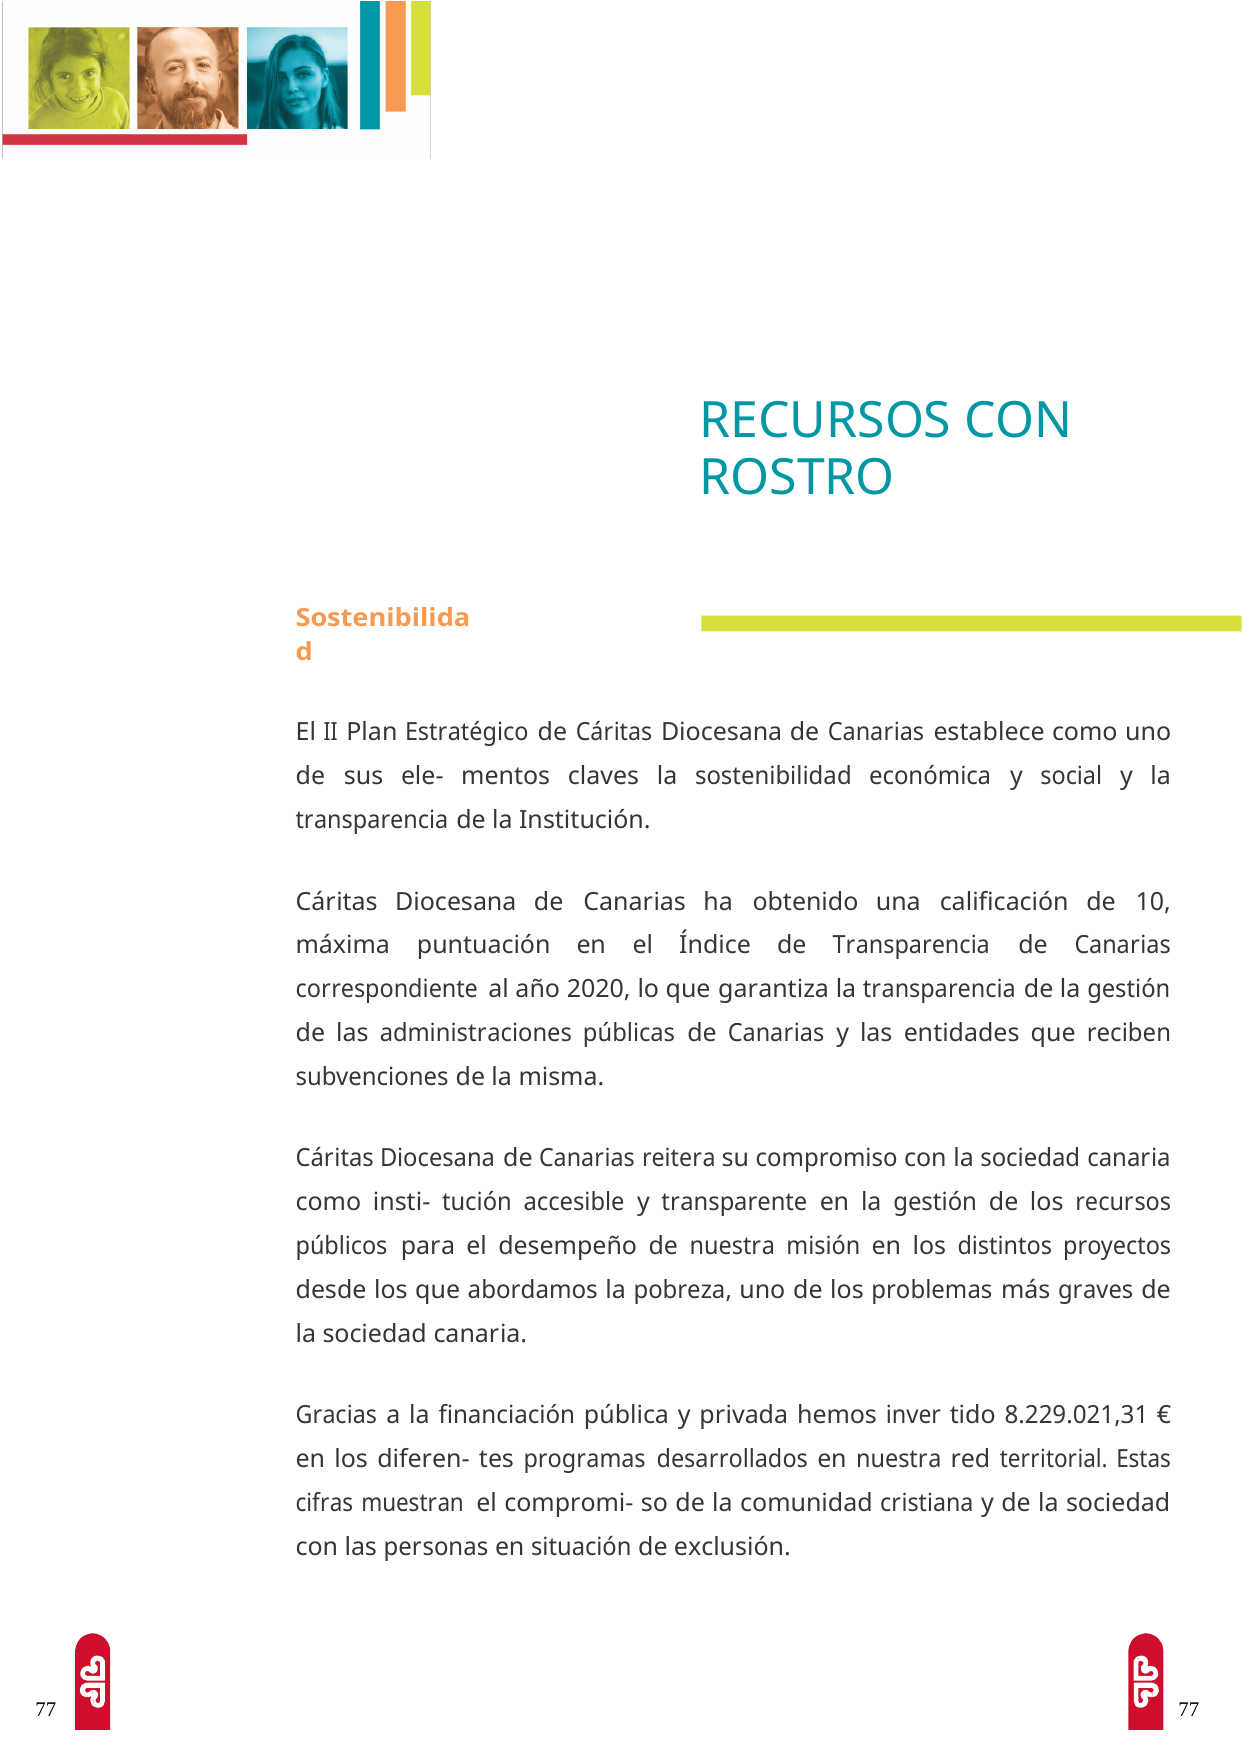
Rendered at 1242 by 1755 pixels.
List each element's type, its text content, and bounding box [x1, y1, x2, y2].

text Gracias a la financiación pública y privada hemos inver tido 8.229.021,31 € en los diferen- tes programas desarrollados en nuestra red territorial. Estas cifras muestran el compromi- so de la comunidad cristiana y de la sociedad con las personas en situación de exclusión. [295, 1397, 1171, 1562]
text RECURSOS CON ROSTRO [699, 390, 1219, 503]
text El II Plan Estratégico de Cáritas Diocesana de Canarias establece como uno de sus ele- mentos claves la sostenibilidad económica y social y la transparencia de la Institución. [295, 714, 1171, 836]
text Cáritas Diocesana de Canarias reitera su compromiso con la sociedad canaria como insti- tución accesible y transparente en la gestión de los recursos públicos para el desempeño de nuestra misión en los distintos proyectos desde los que abordamos la pobreza, uno de los problemas más graves de la sociedad canaria. [295, 1140, 1171, 1349]
text Cáritas Diocesana de Canarias ha obtenido una calificación de 10, máxima puntuación en el Índice de Transparencia de Canarias correspondiente al año 2020, lo que garantiza la transparencia de la gestión de las administraciones públicas de Canarias y las entidades que reciben subvenciones de la misma. [295, 883, 1171, 1093]
text Sostenibilidad [295, 600, 479, 668]
